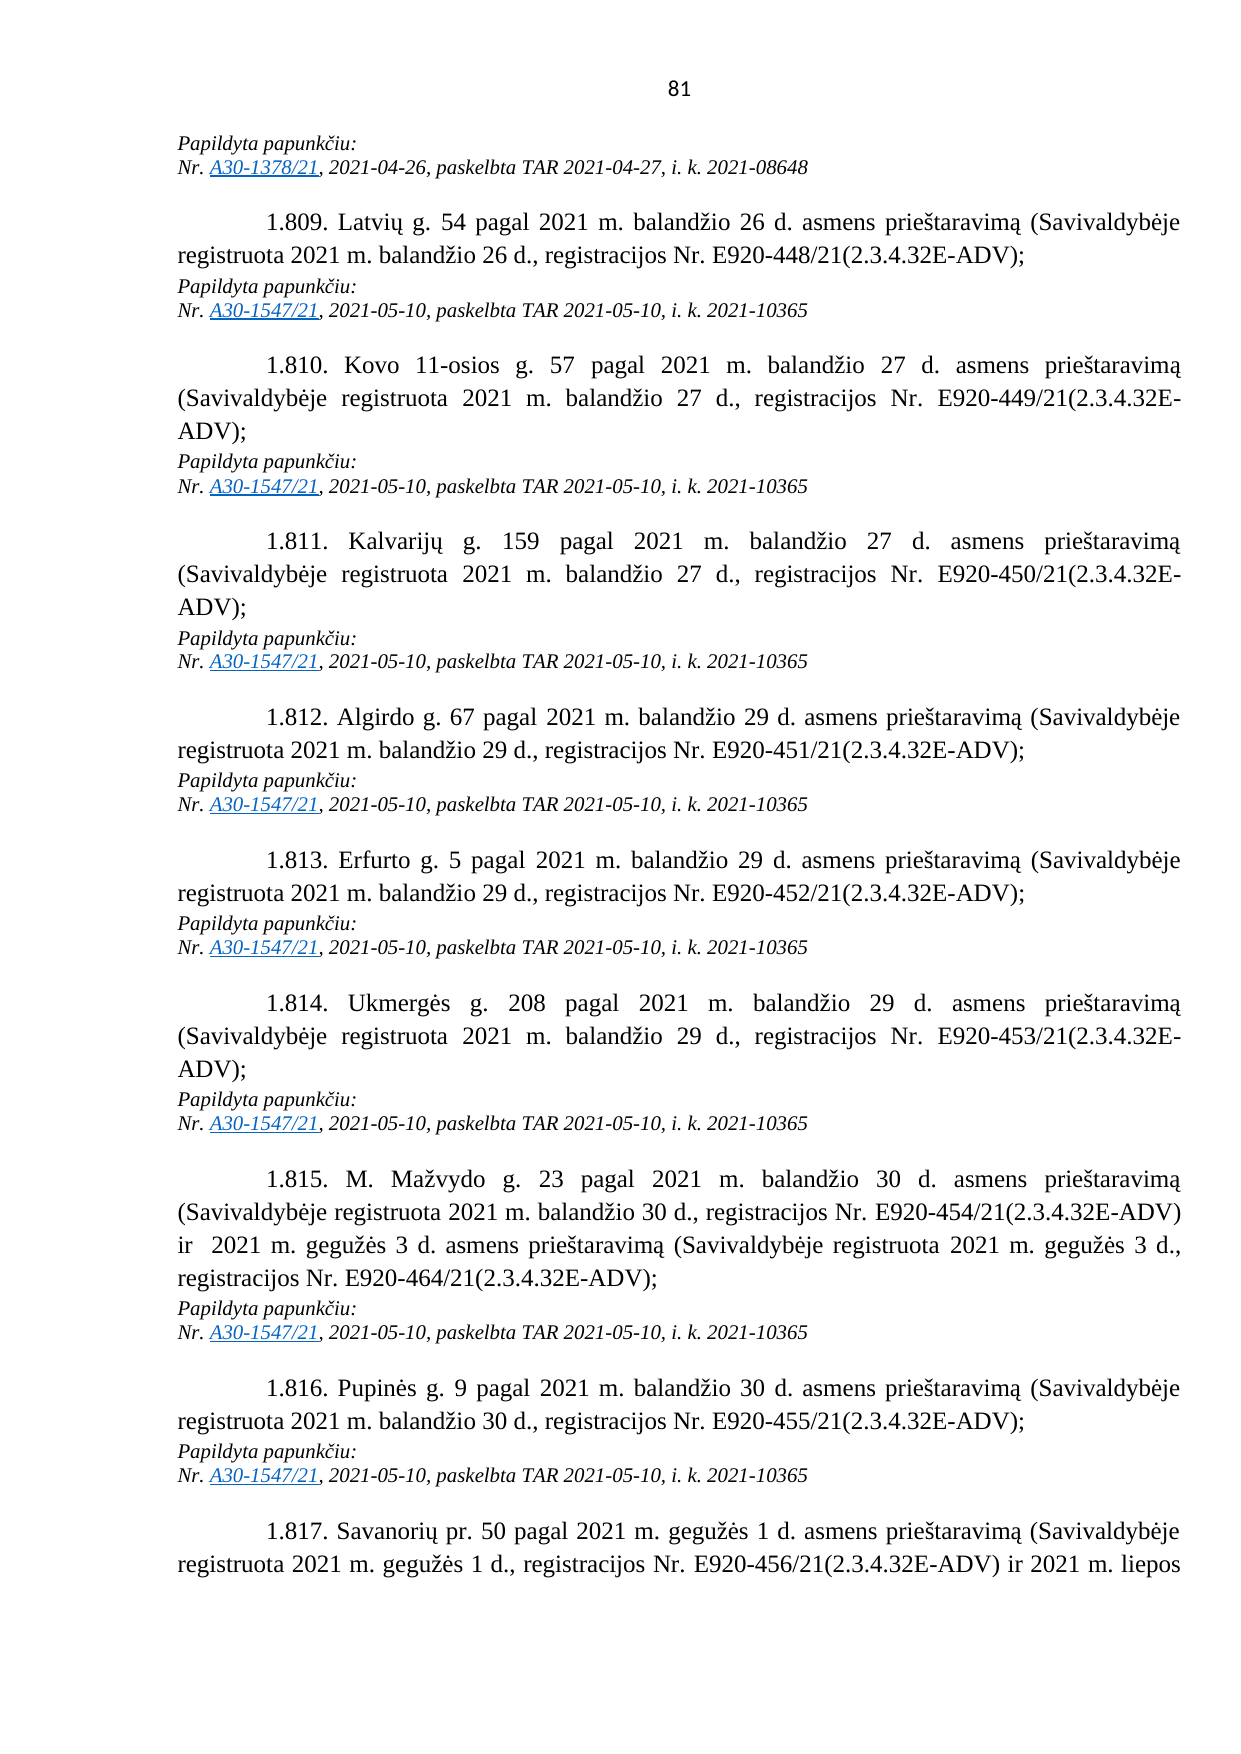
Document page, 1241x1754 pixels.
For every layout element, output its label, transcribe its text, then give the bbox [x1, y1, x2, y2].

text Papildyta papunkčiu: [177, 768, 1181, 792]
text 1.812. Algirdo g. 67 pagal 2021 m. balandžio 29 d. asmens prieštaravimą (Savivaldybėje registruota 2021 m. balandžio 29 d., registracijos Nr. E920-451/21(2.3.4.32E-ADV); [177, 702, 1181, 764]
text Nr. A30-1547/21, 2021-05-10, paskelbta TAR 2021-05-10, i. k. 2021-10365 [177, 298, 1181, 322]
text Nr. A30-1547/21, 2021-05-10, paskelbta TAR 2021-05-10, i. k. 2021-10365 [177, 1111, 1181, 1135]
text Papildyta papunkčiu: [177, 911, 1181, 935]
text Papildyta papunkčiu: [177, 1087, 1181, 1111]
text Papildyta papunkčiu: [177, 449, 1181, 473]
text Papildyta papunkčiu: [177, 1296, 1181, 1320]
text 1.809. Latvių g. 54 pagal 2021 m. balandžio 26 d. asmens prieštaravimą (Savivaldybėje registruota 2021 m. balandžio 26 d., registracijos Nr. E920-448/21(2.3.4.32E-ADV); [177, 207, 1181, 269]
text Nr. A30-1378/21, 2021-04-26, paskelbta TAR 2021-04-27, i. k. 2021-08648 [177, 155, 1181, 179]
text Papildyta papunkčiu: [177, 273, 1181, 298]
text Nr. A30-1547/21, 2021-05-10, paskelbta TAR 2021-05-10, i. k. 2021-10365 [177, 935, 1181, 959]
text Nr. A30-1547/21, 2021-05-10, paskelbta TAR 2021-05-10, i. k. 2021-10365 [177, 473, 1181, 498]
text Nr. A30-1547/21, 2021-05-10, paskelbta TAR 2021-05-10, i. k. 2021-10365 [177, 792, 1181, 816]
text Nr. A30-1547/21, 2021-05-10, paskelbta TAR 2021-05-10, i. k. 2021-10365 [177, 1320, 1181, 1344]
text 1.811. Kalvarijų g. 159 pagal 2021 m. balandžio 27 d. asmens prieštaravimą (Savivaldybėje registruota 2021 m. balandžio 27 d., registracijos Nr. E920-450/21(2.3.4.32E-ADV); [177, 526, 1181, 621]
text 1.816. Pupinės g. 9 pagal 2021 m. balandžio 30 d. asmens prieštaravimą (Savivaldybėje registruota 2021 m. balandžio 30 d., registracijos Nr. E920-455/21(2.3.4.32E-ADV); [177, 1373, 1181, 1435]
text 1.817. Savanorių pr. 50 pagal 2021 m. gegužės 1 d. asmens prieštaravimą (Savivaldybėje registruota 2021 m. gegužės 1 d., registracijos Nr. E920-456/21(2.3.4.32E-ADV) ir 2021 m. liepos [177, 1516, 1181, 1578]
text Papildyta papunkčiu: [177, 625, 1181, 649]
text Nr. A30-1547/21, 2021-05-10, paskelbta TAR 2021-05-10, i. k. 2021-10365 [177, 1463, 1181, 1487]
text 1.810. Kovo 11-osios g. 57 pagal 2021 m. balandžio 27 d. asmens prieštaravimą (Savivaldybėje registruota 2021 m. balandžio 27 d., registracijos Nr. E920-449/21(2.3.4.32E-ADV); [177, 350, 1181, 445]
text Papildyta papunkčiu: [177, 131, 1181, 155]
text Papildyta papunkčiu: [177, 1439, 1181, 1463]
text 1.813. Erfurto g. 5 pagal 2021 m. balandžio 29 d. asmens prieštaravimą (Savivaldybėje registruota 2021 m. balandžio 29 d., registracijos Nr. E920-452/21(2.3.4.32E-ADV); [177, 845, 1181, 907]
text Nr. A30-1547/21, 2021-05-10, paskelbta TAR 2021-05-10, i. k. 2021-10365 [177, 649, 1181, 673]
text 1.815. M. Mažvydo g. 23 pagal 2021 m. balandžio 30 d. asmens prieštaravimą (Savivaldybėje registruota 2021 m. balandžio 30 d., registracijos Nr. E920-454/21(2.3.4.32E-ADV) ir 2021 m. gegužės 3 d. asmens prieštaravimą (Savivaldybėje registruota 2021 m. gegužės 3 d., registracijos Nr. E920-464/21(2.3.4.32E-ADV); [177, 1164, 1181, 1292]
text 1.814. Ukmergės g. 208 pagal 2021 m. balandžio 29 d. asmens prieštaravimą (Savivaldybėje registruota 2021 m. balandžio 29 d., registracijos Nr. E920-453/21(2.3.4.32E-ADV); [177, 988, 1181, 1083]
